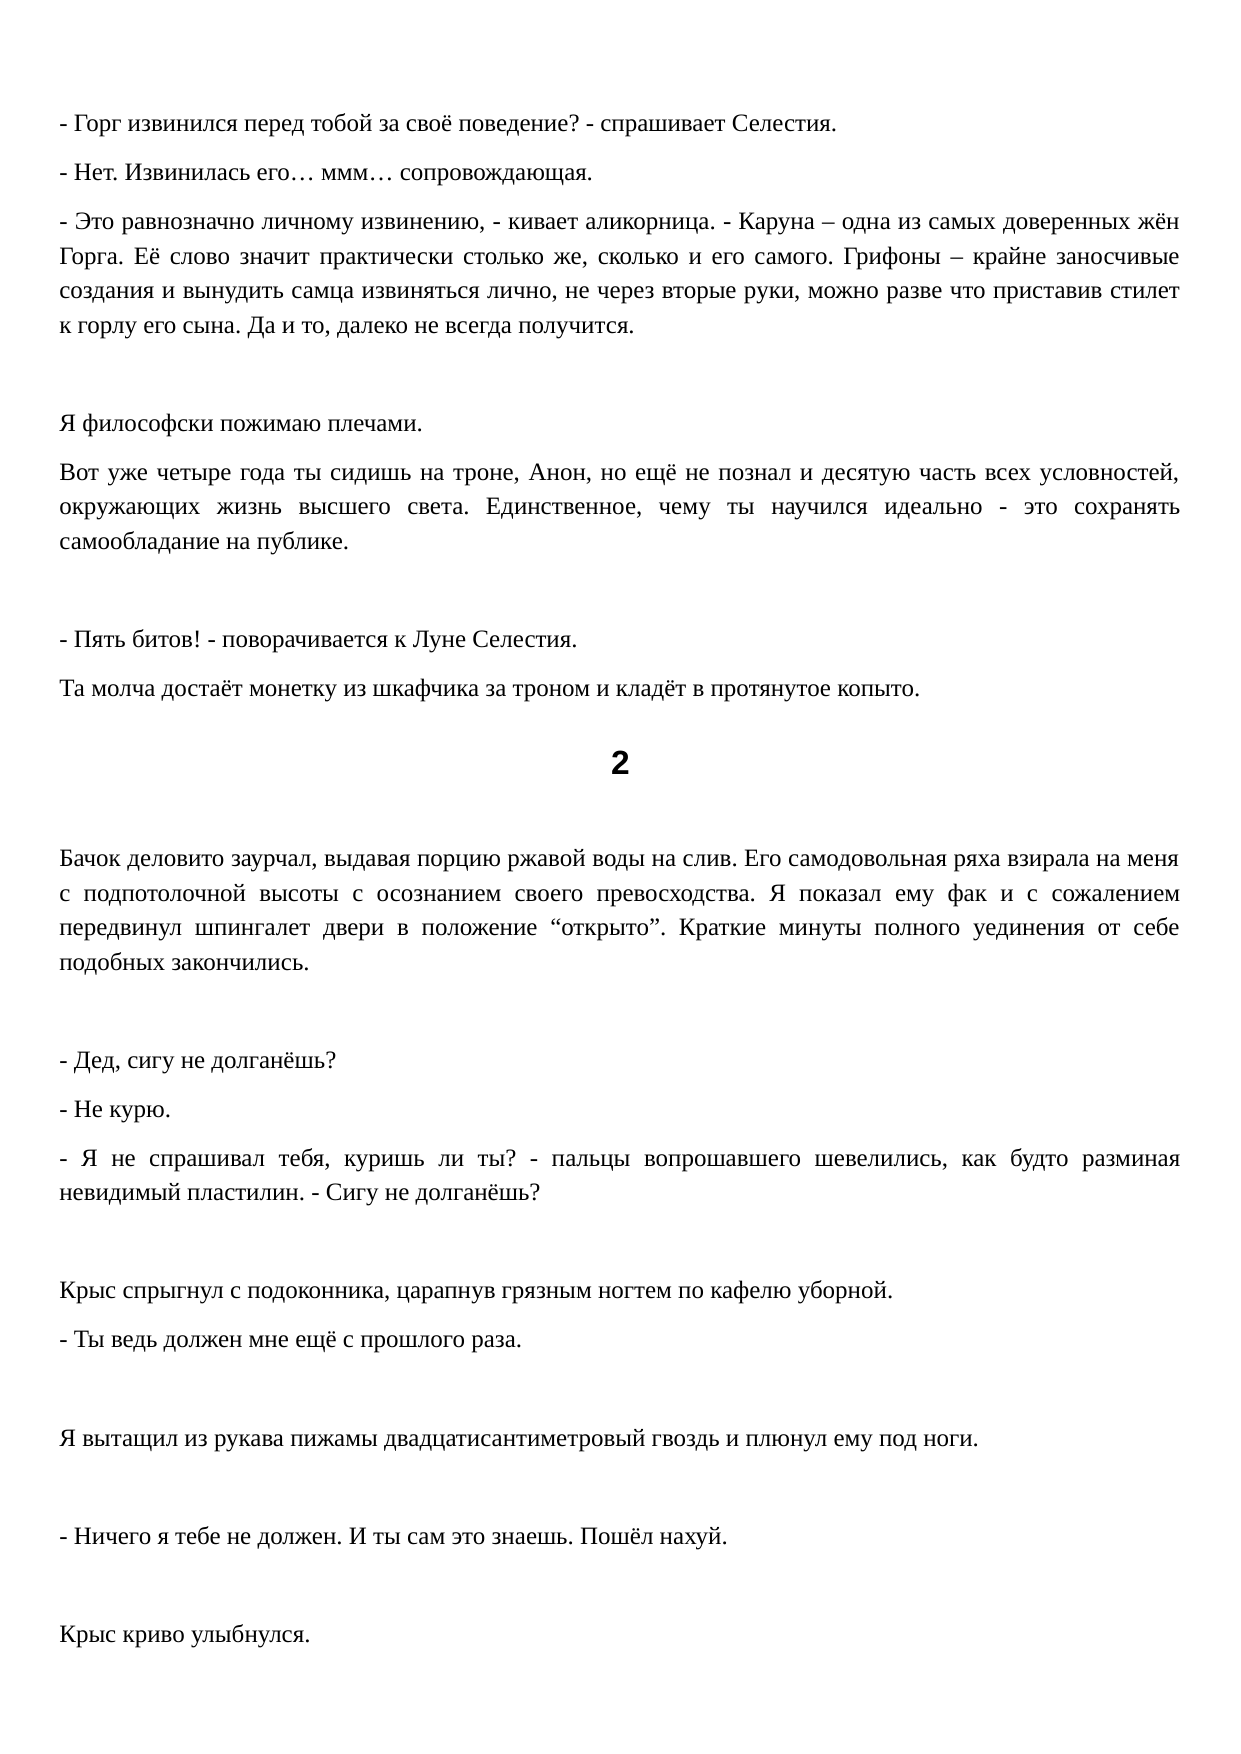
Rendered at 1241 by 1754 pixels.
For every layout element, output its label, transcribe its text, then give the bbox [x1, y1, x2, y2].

text - Горг извинился перед тобой за своё поведение? - спрашивает Селестия. [59, 108, 1181, 137]
text Крыс спрыгнул с подоконника, царапнув грязным ногтем по кафелю уборной. [59, 1275, 1181, 1304]
text Та молча достаёт монетку из шкафчика за троном и кладёт в протянутое копыто. [59, 673, 1181, 702]
text - Дед, сигу не долганёшь? [59, 1045, 1181, 1073]
text - Ты ведь должен мне ещё с прошлого раза. [59, 1324, 1181, 1353]
text - Не курю. [59, 1094, 1181, 1122]
text Я философски пожимаю плечами. [59, 408, 1181, 437]
text - Ничего я тебе не должен. И ты сам это знаешь. Пошёл нахуй. [59, 1521, 1181, 1549]
text Я вытащил из рукава пижамы двадцатисантиметровый гвоздь и плюнул ему под ноги. [59, 1423, 1181, 1451]
text Вот уже четыре года ты сидишь на троне, Анон, но ещё не познал и десятую часть всех условностей, окружающих жизнь высшего света. Единственное, чему ты научился идеально - это сохранять самообладание на публике. [59, 457, 1181, 554]
text Бачок деловито заурчал, выдавая порцию ржавой воды на слив. Его самодовольная ряха взирала на меня с подпотолочной высоты с осознанием своего превосходства. Я показал ему фак и с сожалением передвинул шпингалет двери в положение “открыто”. Краткие минуты полного уединения от себе подобных закончились. [59, 843, 1181, 975]
text - Я не спрашивал тебя, куришь ли ты? - пальцы вопрошавшего шевелились, как будто разминая невидимый пластилин. - Сигу не долганёшь? [59, 1143, 1181, 1206]
text - Пять битов! - поворачивается к Луне Селестия. [59, 624, 1181, 653]
text Крыс криво улыбнулся. [59, 1619, 1181, 1648]
text - Это равнозначно личному извинению, - кивает аликорница. - Каруна – одна из самых доверенных жён Горга. Её слово значит практически столько же, сколько и его самого. Грифоны – крайне заносчивые создания и вынудить самца извиняться лично, не через вторые руки, можно разве что приставив стилет к горлу его сына. Да и то, далеко не всегда получится. [59, 206, 1181, 338]
subtitle 2 [59, 743, 1181, 782]
text - Нет. Извинилась его… ммм… сопровождающая. [59, 157, 1181, 186]
